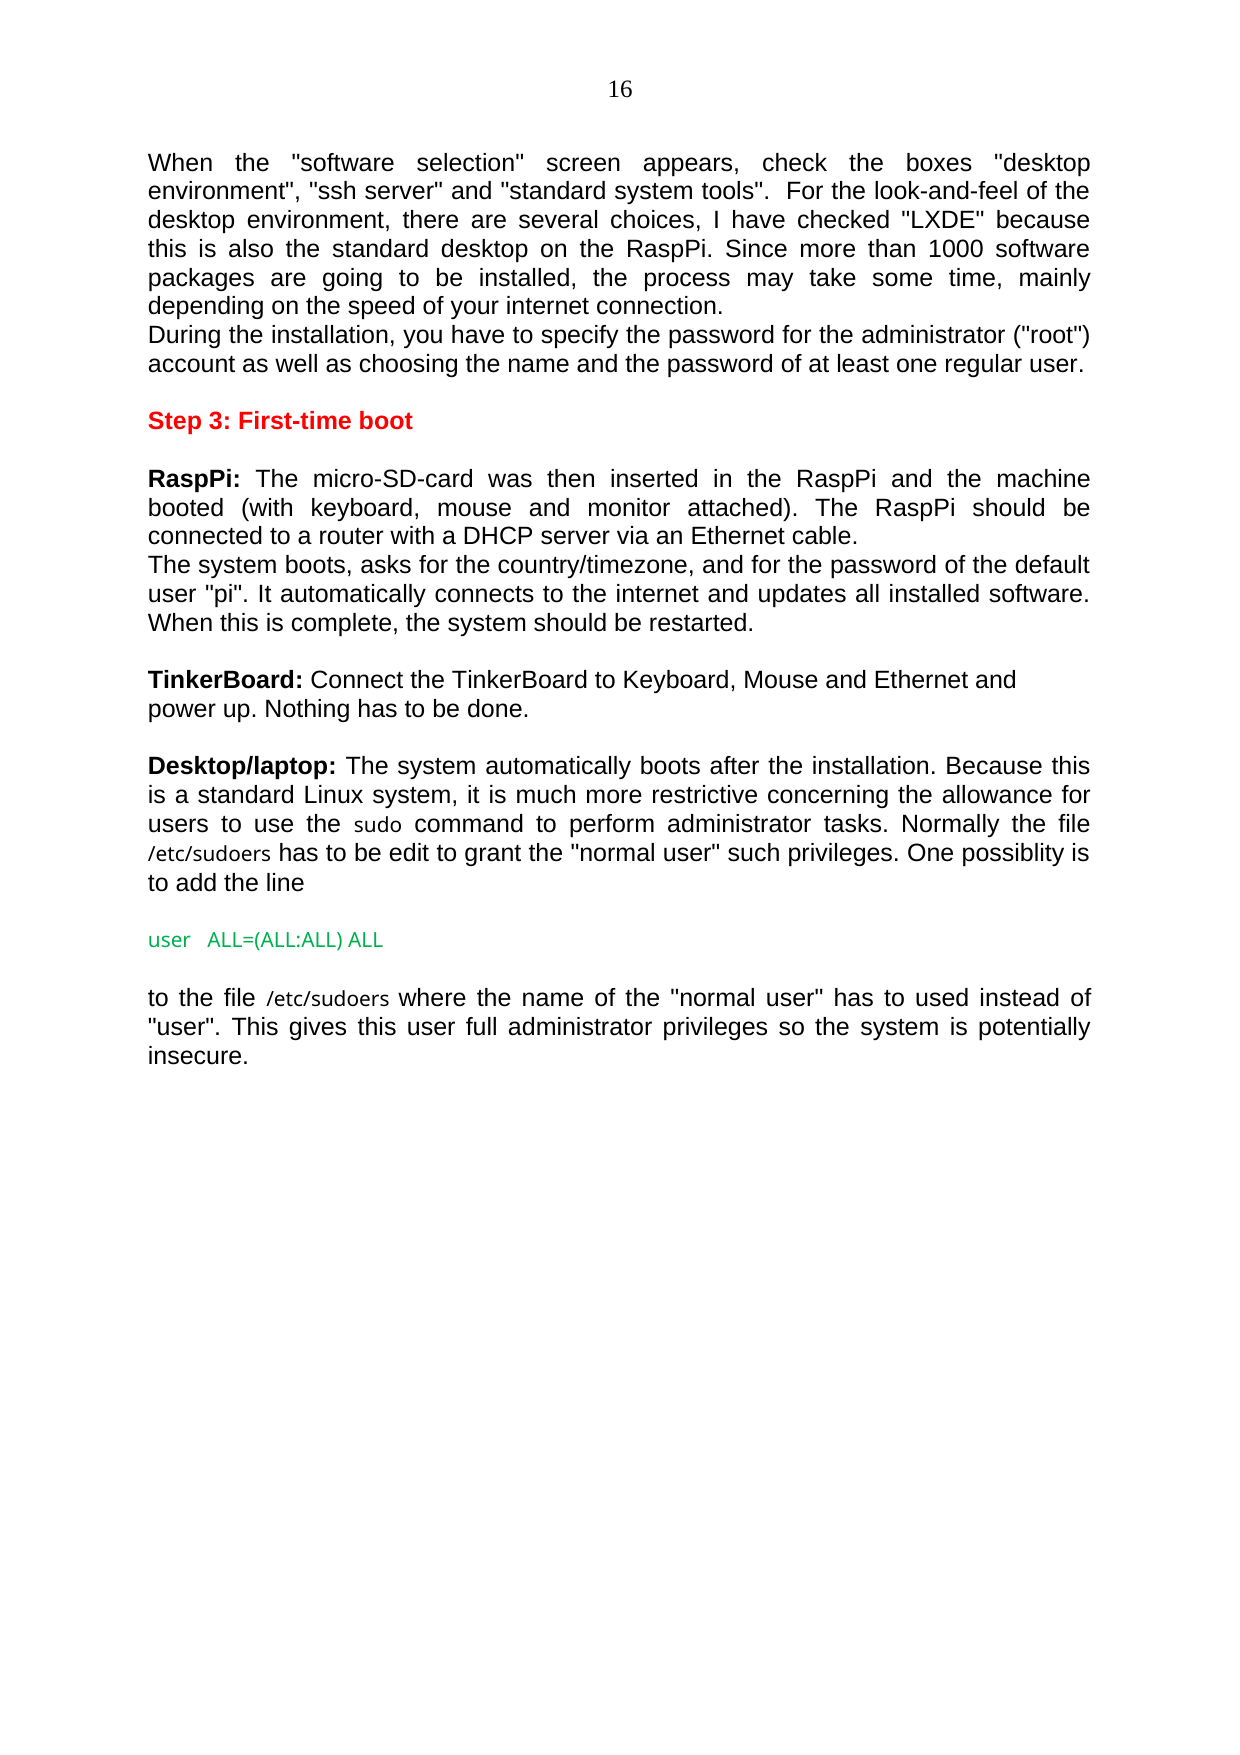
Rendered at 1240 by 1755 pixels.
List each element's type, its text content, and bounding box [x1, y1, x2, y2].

text Desktop/laptop: The system automatically boots after the installation. Because this is a standard Linux system, it is much more restrictive concerning the allowance for users to use the sudo command to perform administrator tasks. Normally the file /etc/sudoers has to be edit to grant the "normal user" such privileges. One possiblity is to add the line [148, 751, 1092, 897]
text The system boots, asks for the country/timezone, and for the password of the default user "pi". It automatically connects to the internet and updates all installed software. When this is complete, the system should be restarted. [148, 550, 1092, 636]
text TinkerBoard: Connect the TinkerBoard to Keyboard, Mouse and Ethernet and power up. Nothing has to be done. [148, 665, 1092, 723]
text During the installation, you have to specify the password for the administrator ("root") account as well as choosing the name and the password of at least one regular user. [148, 320, 1092, 378]
text When the "software selection" screen appears, check the boxes "desktop environment", "ssh server" and "standard system tools". For the look-and-feel of the desktop environment, there are several choices, I have checked "LXDE" because this is also the standard desktop on the RaspPi. Since more than 1000 software packages are going to be installed, the process may take some time, mainly depending on the speed of your internet connection. [148, 148, 1092, 320]
text Step 3: First-time boot [148, 406, 1092, 435]
text user ALL=(ALL:ALL) ALL [148, 926, 1092, 954]
text RaspPi: The micro-SD-card was then inserted in the RaspPi and the machine booted (with keyboard, mouse and monitor attached). The RaspPi should be connected to a router with a DHCP server via an Ethernet cable. [148, 464, 1092, 550]
text to the file /etc/sudoers where the name of the "normal user" has to used instead of "user". This gives this user full administrator privileges so the system is potentially insecure. [148, 983, 1092, 1070]
